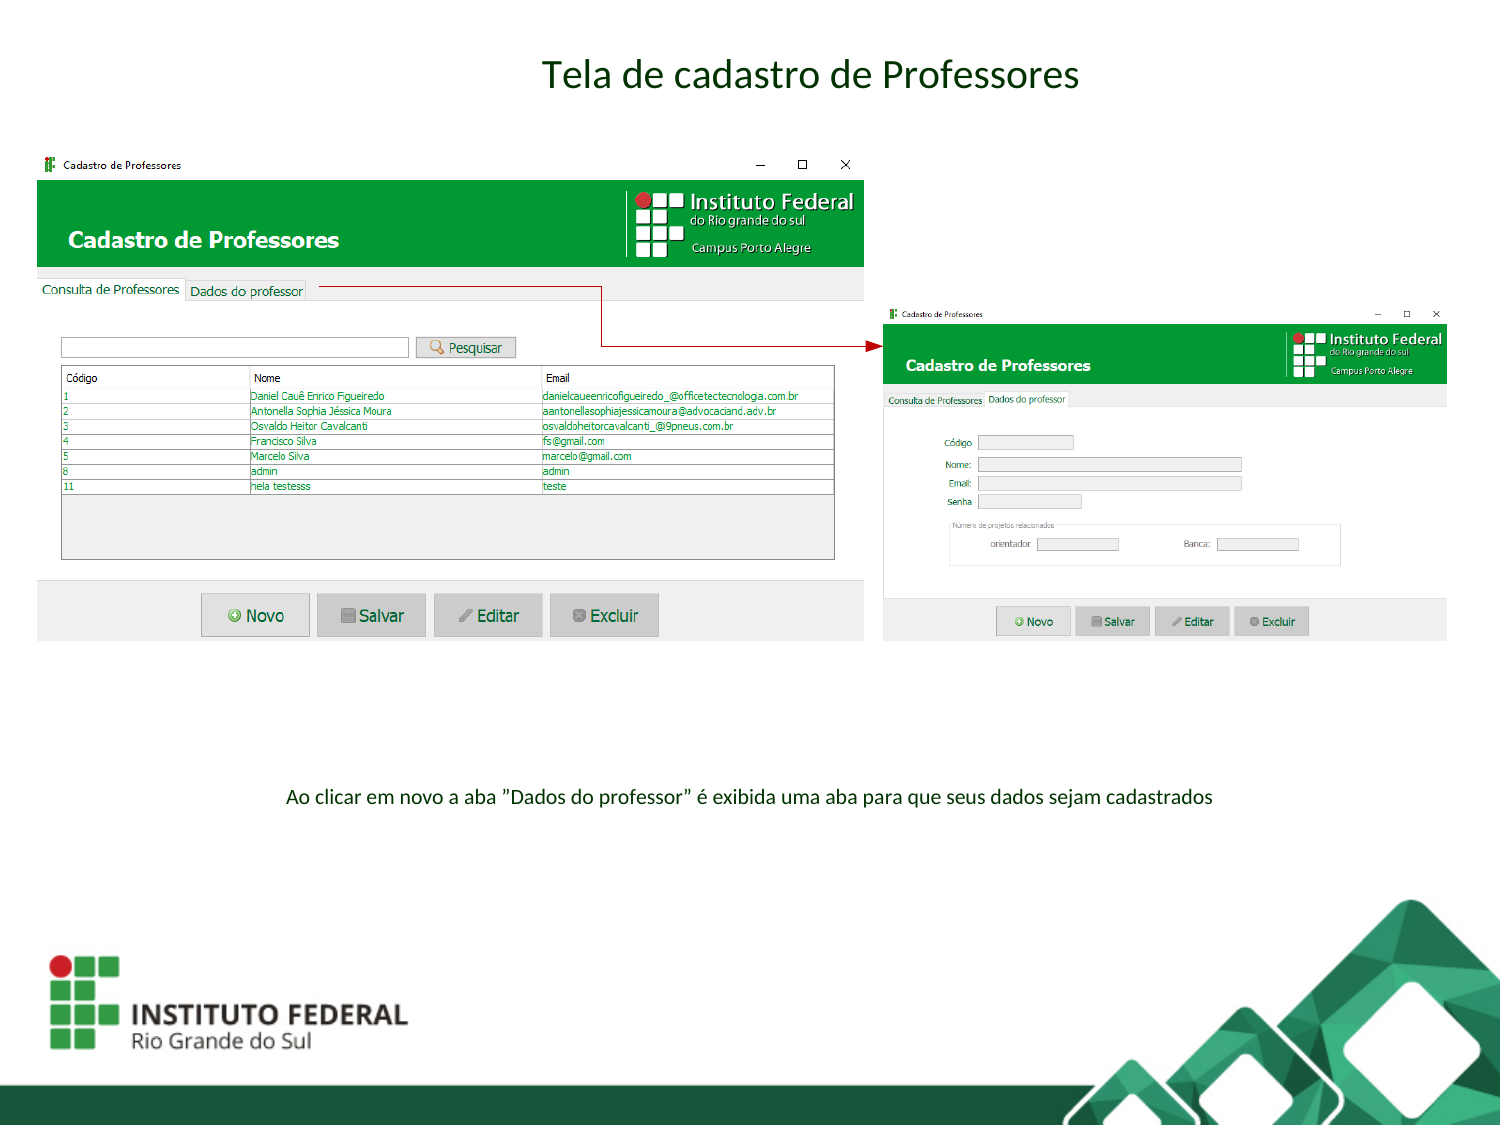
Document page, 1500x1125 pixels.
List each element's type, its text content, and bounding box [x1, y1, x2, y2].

text_box Ao clicar em novo a aba ”Dados do professor” é exibida uma aba para que seus dados sejam cadastrados [271, 775, 1235, 816]
picture [37, 151, 864, 641]
picture [883, 307, 1447, 641]
text_box Tela de cadastro de Professores [527, 39, 1095, 104]
